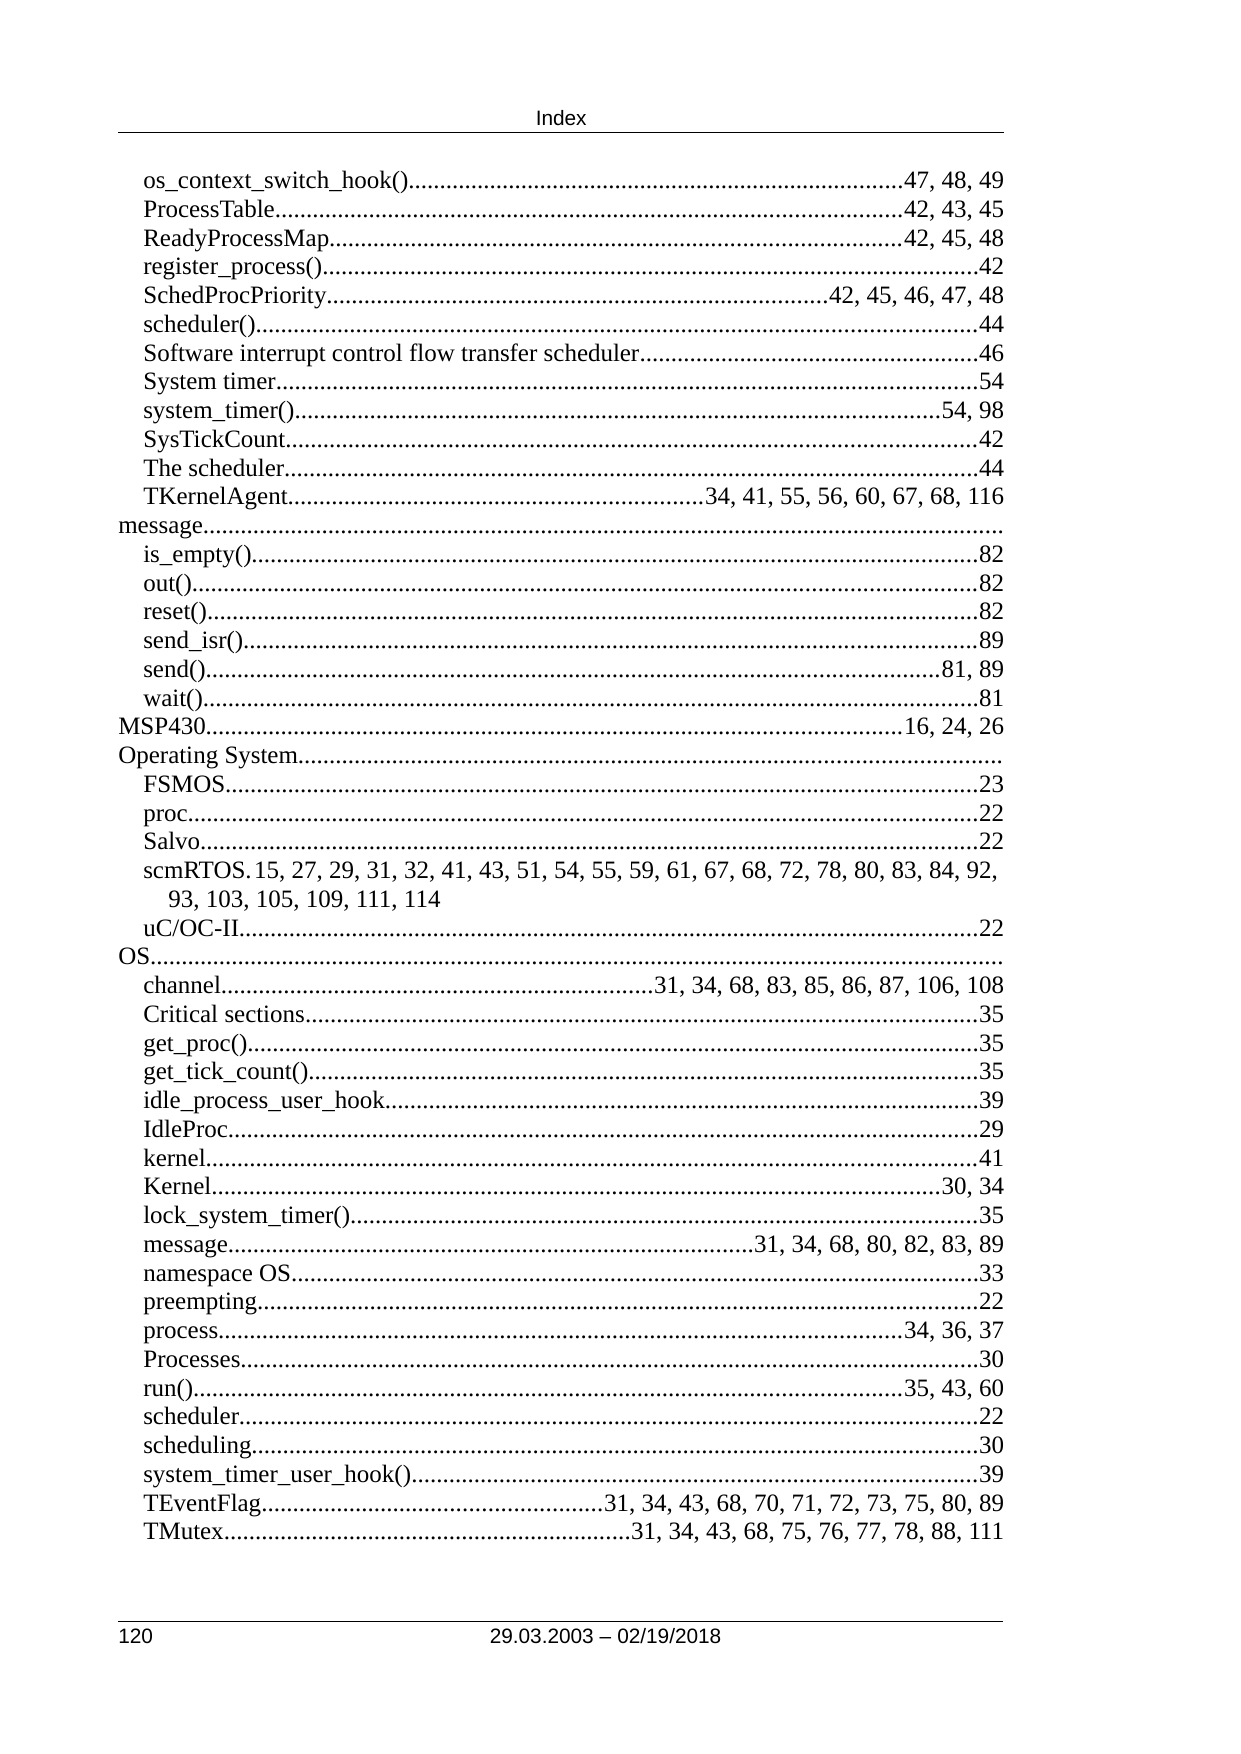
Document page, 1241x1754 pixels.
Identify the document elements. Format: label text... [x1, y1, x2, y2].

text reset() 82 [143, 596, 1004, 625]
text namespace OS 33 [143, 1258, 1004, 1286]
text idle_pro⁠cess_user_hook 39 [143, 1085, 1004, 1114]
text lock_system_timer() 35 [143, 1200, 1004, 1229]
text IdleProc 29 [143, 1114, 1004, 1143]
text system_timer_user_hook() 39 [143, 1459, 1004, 1488]
text Critical sections 35 [143, 999, 1004, 1028]
text preempting 22 [143, 1286, 1004, 1315]
text Processes 30 [143, 1344, 1004, 1373]
text register_process() 42 [143, 251, 1004, 280]
text channel 31, 34, 68, 83, 85, 86, 87, 106, 108 [143, 970, 1004, 999]
text MSP430 16, 24, 26 [118, 711, 1004, 740]
text os_context_switch_hook() 47, 48, 49 [143, 165, 1004, 194]
text run() 35, 43, 60 [143, 1373, 1004, 1401]
text is_empty() 82 [143, 539, 1004, 568]
text send() 81, 89 [143, 654, 1004, 683]
text SysTickCount 42 [143, 424, 1004, 453]
text out() 82 [143, 568, 1004, 596]
text process 34, 36, 37 [143, 1315, 1004, 1344]
text TKernelAgent 34, 41, 55, 56, 60, 67, 68, 116 [143, 481, 1004, 510]
text Software interrupt control flow transfer scheduler 46 [143, 338, 1004, 366]
text TMutex 31, 34, 43, 68, 75, 76, 77, 78, 88, 111 [143, 1516, 1004, 1545]
text sched⁠uler() 44 [143, 309, 1004, 338]
text The scheduler 44 [143, 453, 1004, 481]
text scheduling 30 [143, 1430, 1004, 1459]
text message [118, 510, 1004, 539]
text ReadyProcessMap 42, 45, 48 [143, 223, 1004, 251]
text get_tick_count() 35 [143, 1056, 1004, 1085]
text Kernel 30, 34 [143, 1171, 1004, 1200]
text kernel 41 [143, 1143, 1004, 1171]
text TEventFlag 31, 34, 43, 68, 70, 71, 72, 73, 75, 80, 89 [143, 1488, 1004, 1516]
text uC/OC-II 22 [143, 913, 1004, 941]
text OS [118, 941, 1004, 970]
text wait() 81 [143, 683, 1004, 711]
text scheduler 22 [143, 1401, 1004, 1430]
text message 31, 34, 68, 80, 82, 83, 89 [143, 1229, 1004, 1258]
text Operating System [118, 740, 1004, 769]
text ProcessTable 42, 43, 45 [143, 194, 1004, 223]
text scmRTOS 15, 27, 29, 31, 32, 41, 43, 51, 54, 55, 59, 61, 67, 68, 72, 78, 80, 83, 84, 92, 93, 103, 105, 109, 111, 114 [143, 855, 1004, 913]
text FSMOS 23 [143, 769, 1004, 798]
text proc 22 [143, 798, 1004, 826]
text Salvo 22 [143, 826, 1004, 855]
text get_proc() 35 [143, 1028, 1004, 1056]
text system_timer() 54, 98 [143, 395, 1004, 424]
text System timer 54 [143, 366, 1004, 395]
text SchedProcPriority 42, 45, 46, 47, 48 [143, 280, 1004, 309]
text send_isr() 89 [143, 625, 1004, 654]
